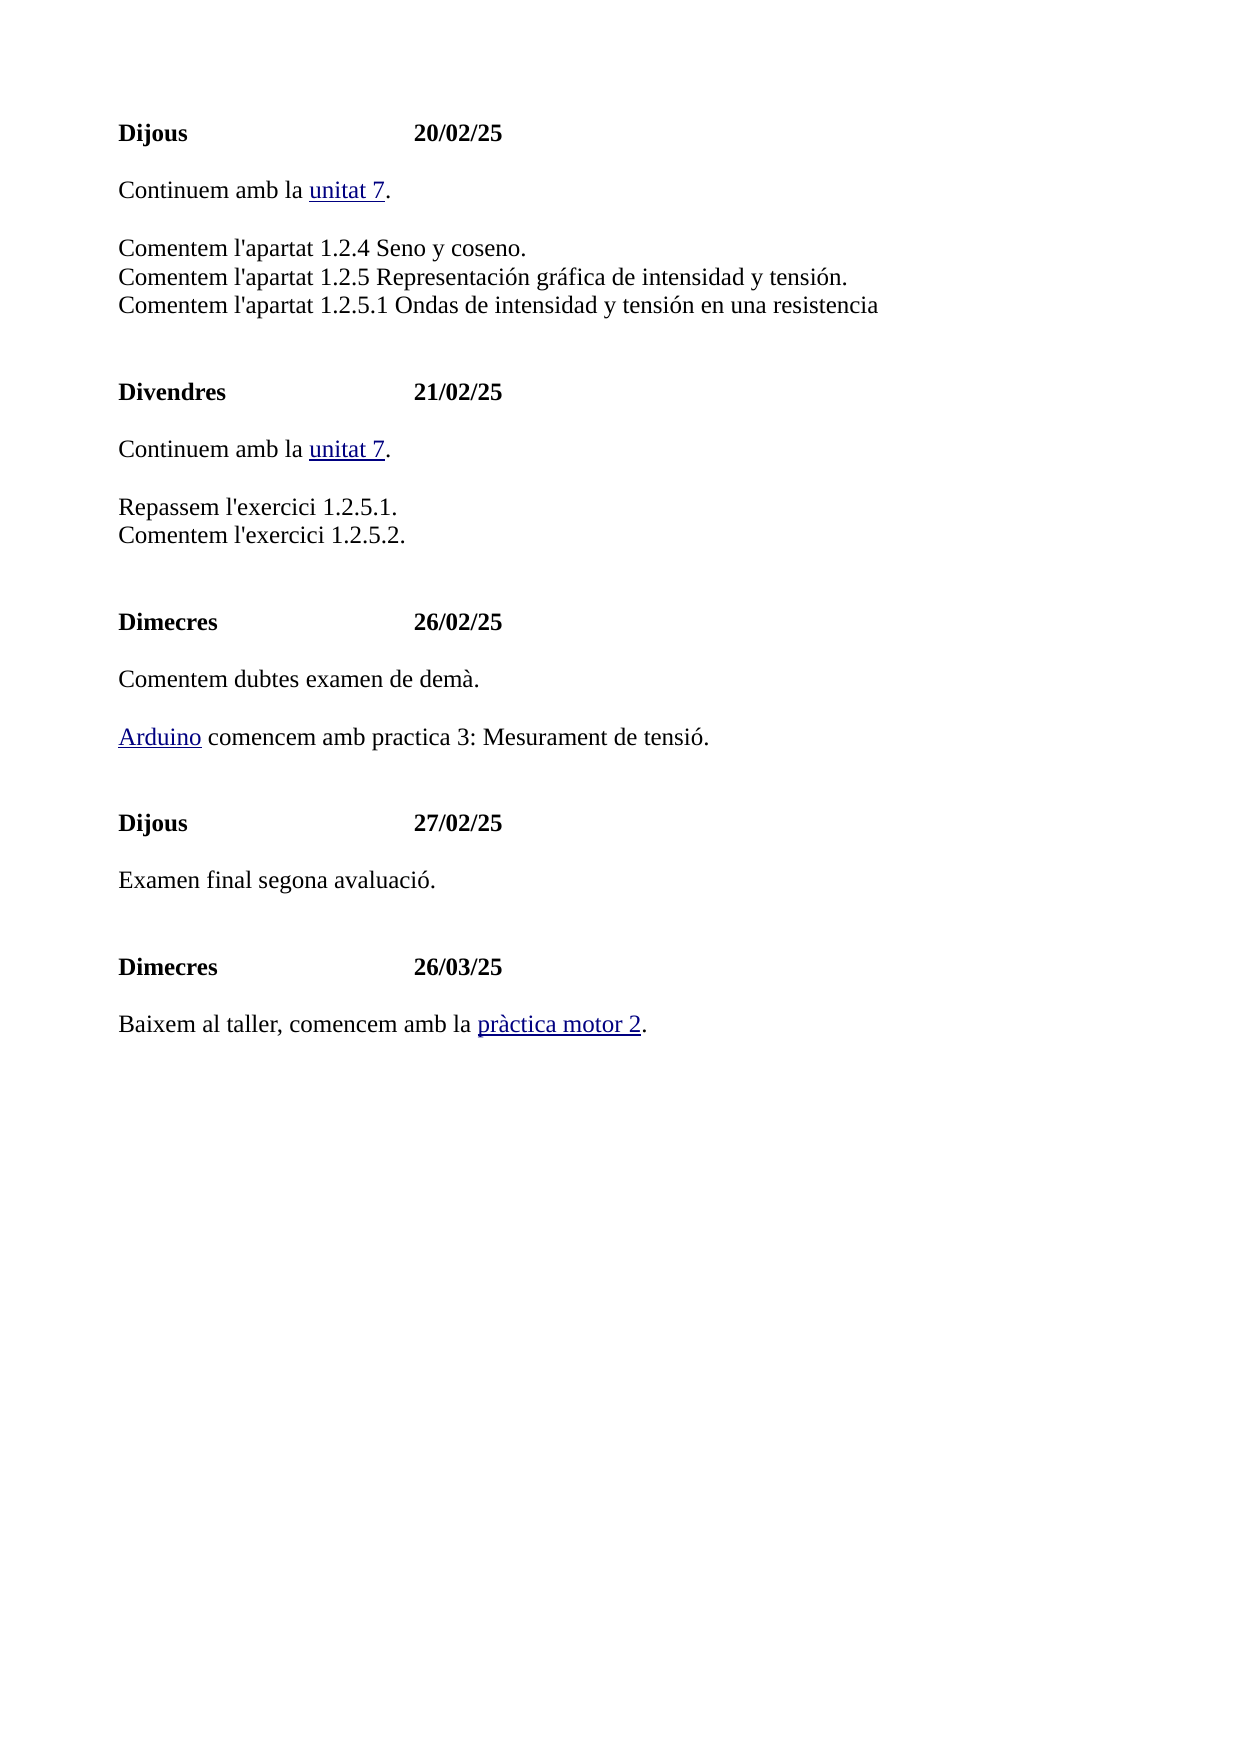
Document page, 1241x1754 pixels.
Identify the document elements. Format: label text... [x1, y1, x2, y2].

text Dimecres 26/02/25 [118, 607, 1122, 636]
text Continuem amb la unitat 7. [118, 434, 1122, 463]
text Dijous 27/02/25 [118, 808, 1122, 837]
text Continuem amb la unitat 7. [118, 176, 1122, 204]
text Comentem dubtes examen de demà. [118, 664, 1122, 693]
text Comentem l'apartat 1.2.4 Seno y coseno. [118, 233, 1122, 262]
text Comentem l'apartat 1.2.5 Representación gráfica de intensidad y tensión. [118, 262, 1122, 291]
text Baixem al taller, comencem amb la pràctica motor 2. [118, 1009, 1122, 1038]
text Examen final segona avaluació. [118, 866, 1122, 894]
text Divendres 21/02/25 [118, 377, 1122, 406]
text Repassem l'exercici 1.2.5.1. [118, 492, 1122, 521]
text Arduino comencem amb practica 3: Mesurament de tensió. [118, 722, 1122, 751]
text Dimecres 26/03/25 [118, 952, 1122, 981]
text Dijous 20/02/25 [118, 118, 1122, 147]
text Comentem l'exercici 1.2.5.2. [118, 521, 1122, 549]
text Comentem l'apartat 1.2.5.1 Ondas de intensidad y tensión en una resistencia [118, 291, 1122, 319]
